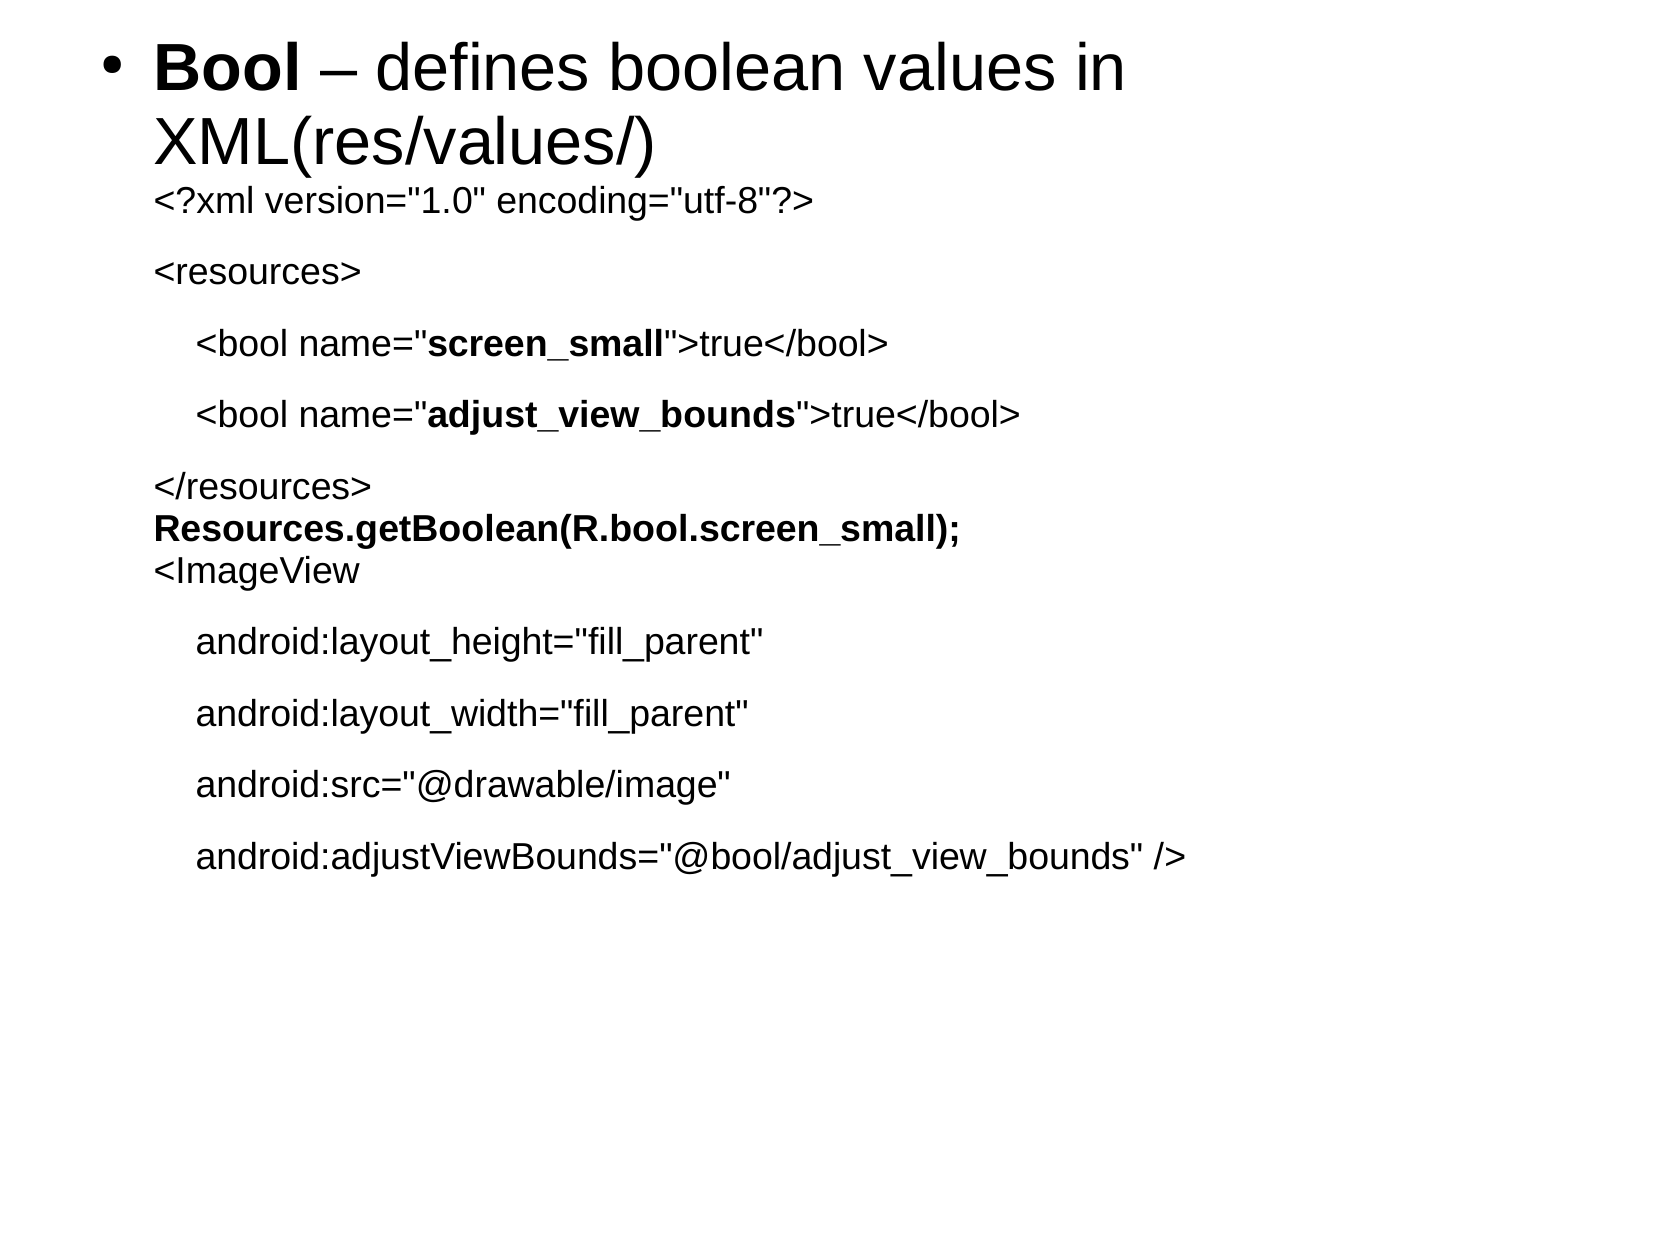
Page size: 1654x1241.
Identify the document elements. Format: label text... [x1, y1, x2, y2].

list Bool – defines boolean values in XML(res/values/) <?xml version="1.0" encoding="utf-8"?> <resources> <bool name="screen_small">true</bool> <bool name="adjust_view_bounds">true</bool> </resources> Resources.getBoolean(R.bool.screen_small); <ImageView android:layout_height="fill_parent" android:layout_width="fill_parent" android:src="@drawable/image" android:adjustViewBounds="@bool/adjust_view_bounds" /> [82, 29, 1571, 1211]
